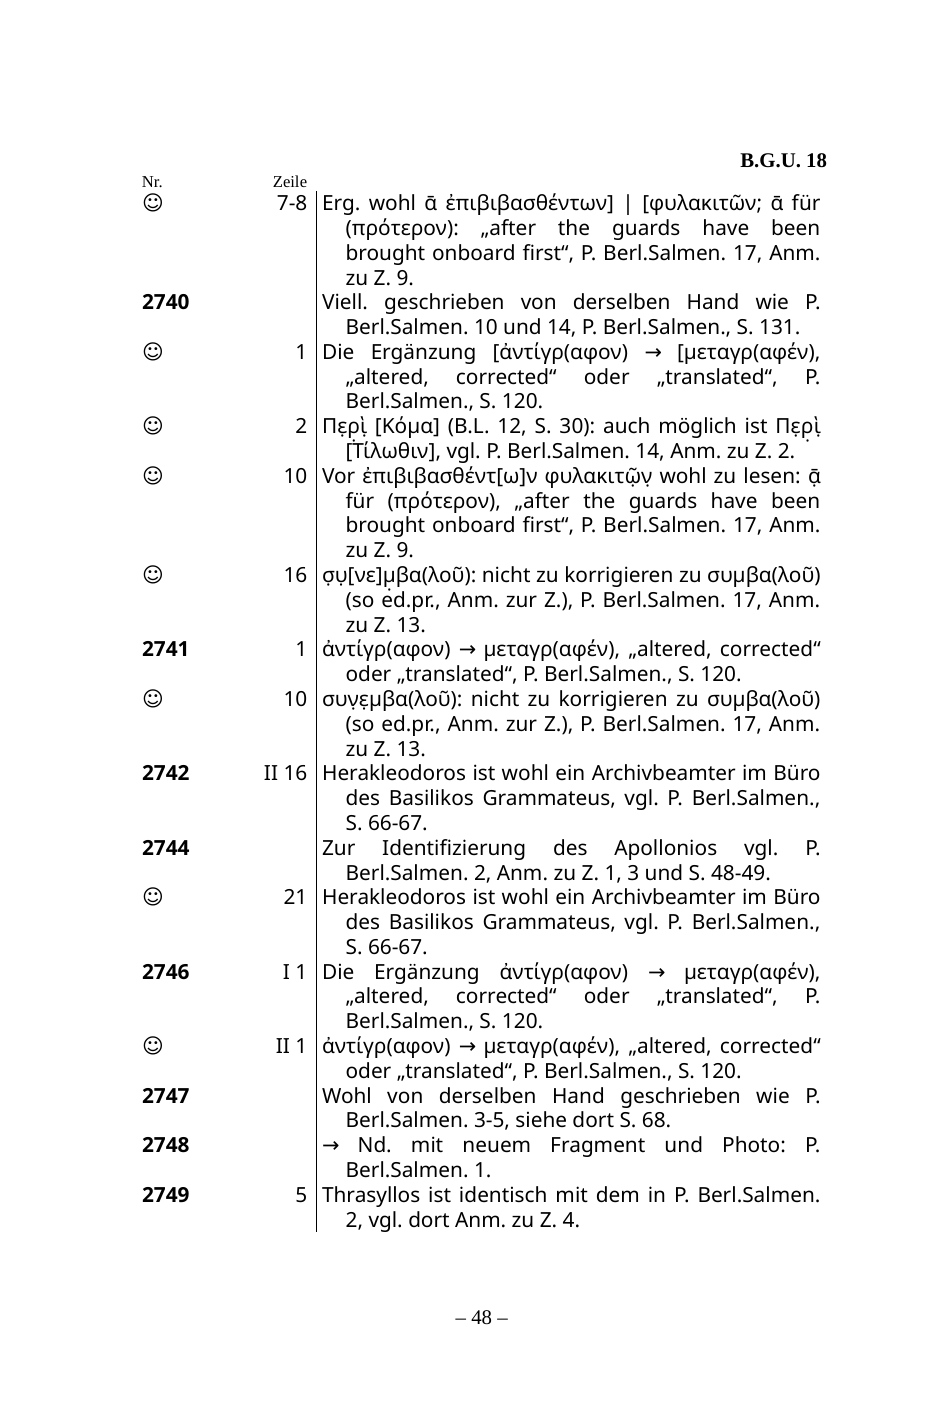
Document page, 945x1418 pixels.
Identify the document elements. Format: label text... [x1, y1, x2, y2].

table_cell Herakleodoros ist wohl ein Archivbeamter im Büro des Basilikos Grammateus, vgl. P. Berl.Salmen., S. 66-67. [317, 761, 827, 835]
table_cell Die Ergänzung [ἀντίγρ(αφον) → [μεταγρ(αφέν), „altered, corrected“ oder „translated“, P. Berl.Salmen., S. 120. [317, 340, 827, 414]
table_cell ☺ [136, 1034, 224, 1083]
table_cell Πε̣ρ̣ὶ̣ [Κόμα] (B.L. 12, S. 30): auch möglich ist Πε̣ρ̣ὶ̣ [Τίλωθιν], vgl. P. Berl.Salmen. 14, Anm. zu Z. 2. [317, 414, 827, 463]
table_cell I 1 [224, 959, 316, 1034]
table_cell 2742 [136, 761, 224, 835]
table_cell 2748 [136, 1133, 316, 1182]
table_cell 2744 [136, 835, 316, 885]
table_cell 7-8 [224, 191, 316, 290]
table_cell ☺ [136, 414, 224, 463]
table_cell II 16 [224, 761, 316, 835]
table_cell 2747 [136, 1083, 316, 1133]
table_cell → Nd. mit neuem Fragment und Photo: P. Berl.Salmen. 1. [317, 1133, 827, 1182]
table_cell Viell. geschrieben von derselben Hand wie P. Berl.Salmen. 10 und 14, P. Berl.Salmen., S. 131. [317, 290, 827, 339]
table_cell Erg. wohl ᾱ ἐπιβιβασθέντων] | [φυλακιτῶν; ᾱ für (πρότερον): „after the guards have been brought onboard first“, P. Berl.Salmen. 17, Anm. zu Z. 9. [317, 191, 827, 290]
table_cell Zur Identifizierung des Apollonios vgl. P. Berl.Salmen. 2, Anm. zu Z. 1, 3 und S. 48-49. [317, 835, 827, 885]
table_cell σ̣υ̣[νε]μ̣βα(λοῦ): nicht zu korrigieren zu συμβα(λοῦ) (so ed.pr., Anm. zur Z.), P. Berl.Salmen. 17, Anm. zu Z. 13. [317, 563, 827, 637]
table_cell 16 [224, 563, 316, 637]
table_cell ἀντίγρ(αφον) → μεταγρ(αφέν), „altered, corrected“ oder „translated“, P. Berl.Salmen., S. 120. [317, 637, 827, 687]
table_cell 10 [224, 464, 316, 563]
table_cell 1 [224, 637, 316, 687]
table_cell ☺ [136, 464, 224, 563]
table_cell 1 [224, 340, 316, 414]
table_cell ☺ [136, 191, 224, 290]
table_cell 2749 [136, 1183, 224, 1232]
table_cell Vor ἐπιβιβασθέντ[ω]ν φυλακιτῶ̣ν̣ wohl zu lesen: ᾱ̣ für (πρότερον), „after the guards have been brought onboard first“, P. Berl.Salmen. 17, Anm. zu Z. 9. [317, 464, 827, 563]
table_cell Die Ergänzung ἀντίγρ(αφον) → μεταγρ(αφέν), „altered, corrected“ oder „translated“, P. Berl.Salmen., S. 120. [317, 959, 827, 1034]
table_cell ἀντίγρ(αφον) → μεταγρ(αφέν), „altered, corrected“ oder „translated“, P. Berl.Salmen., S. 120. [317, 1034, 827, 1083]
table_cell 2746 [136, 959, 224, 1034]
table_cell ☺ [136, 340, 224, 414]
table_cell 21 [224, 885, 316, 959]
table_cell ☺ [136, 885, 224, 959]
table_cell Thrasyllos ist identisch mit dem in P. Berl.Salmen. 2, vgl. dort Anm. zu Z. 4. [317, 1183, 827, 1232]
table_cell Wohl von derselben Hand geschrieben wie P. Berl.Salmen. 3-5, siehe dort S. 68. [317, 1083, 827, 1133]
table_cell 2741 [136, 637, 224, 687]
table_cell συν̣ε̣μβα(λοῦ): nicht zu korrigieren zu συμβα(λοῦ) (so ed.pr., Anm. zur Z.), P. Berl.Salmen. 17, Anm. zu Z. 13. [317, 687, 827, 761]
table_cell 10 [224, 687, 316, 761]
table_cell II 1 [224, 1034, 316, 1083]
table_cell 2 [224, 414, 316, 463]
table_cell 2740 [136, 290, 316, 339]
table_cell ☺ [136, 687, 224, 761]
table_cell 5 [224, 1183, 316, 1232]
table_cell Herakleodoros ist wohl ein Archivbeamter im Büro des Basilikos Grammateus, vgl. P. Berl.Salmen., S. 66-67. [317, 885, 827, 959]
table_cell ☺ [136, 563, 224, 637]
